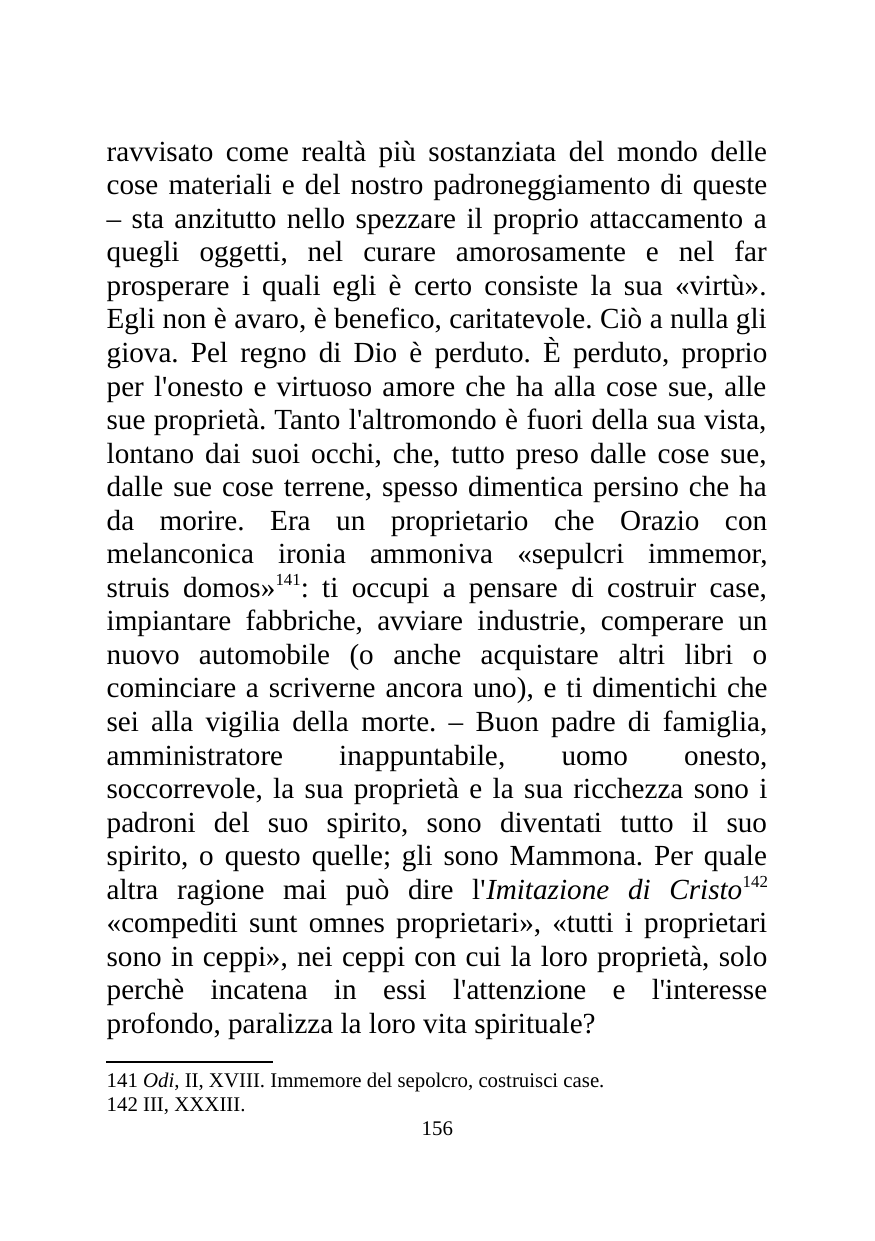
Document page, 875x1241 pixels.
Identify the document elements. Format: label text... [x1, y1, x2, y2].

text ravvisato come realtà più sostanziata del mondo delle cose materiali e del nostro padroneggiamento di queste – sta anzitutto nello spezzare il proprio attaccamento a quegli oggetti, nel curare amorosamente e nel far prosperare i quali egli è certo consiste la sua «virtù». Egli non è avaro, è benefico, caritatevole. Ciò a nulla gli giova. Pel regno di Dio è perduto. È perduto, proprio per l'onesto e virtuoso amore che ha alla cose sue, alle sue proprietà. Tanto l'altromondo è fuori della sua vista, lontano dai suoi occhi, che, tutto preso dalle cose sue, dalle sue cose terrene, spesso dimentica persino che ha da morire. Era un proprietario che Orazio con melanconica ironia ammoniva «sepulcri immemor, struis domos»: ti occupi a pensare di costruir case, impiantare fabbriche, avviare industrie, comperare un nuovo automobile (o anche acquistare altri libri o cominciare a scriverne ancora uno), e ti dimentichi che sei alla vigilia della morte. – Buon padre di famiglia, amministratore inappuntabile, uomo onesto, soccorrevole, la sua proprietà e la sua ricchezza sono i padroni del suo spirito, sono diventati tutto il suo spirito, o questo quelle; gli sono Mammona. Per quale altra ragione mai può dire l'Imitazione di Cristo «compediti sunt omnes proprietari», «tutti i proprietari sono in ceppi», nei ceppi con cui la loro proprietà, solo perchè incatena in essi l'attenzione e l'interesse profondo, paralizza la loro vita spirituale? [106, 134, 768, 1039]
text Odi, II, XVIII. Immemore del sepolcro, costruisci case. [106, 1068, 768, 1092]
text III, XXXIII. [106, 1092, 768, 1116]
